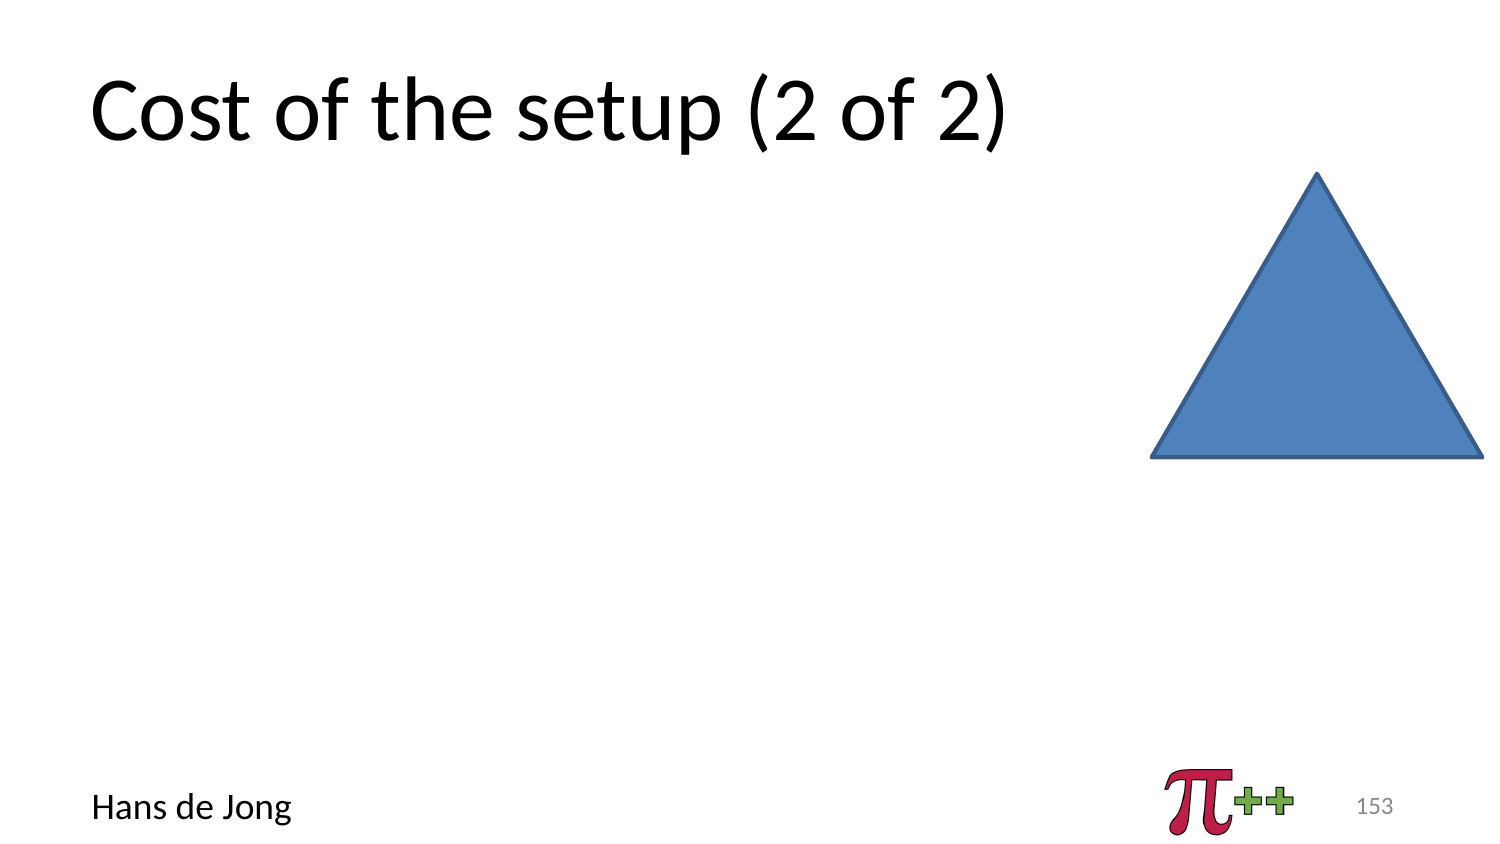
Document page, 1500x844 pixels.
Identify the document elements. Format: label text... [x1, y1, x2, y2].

title Cost of the setup (2 of 2) [75, 33, 1426, 175]
text_box 152 [1340, 782, 1426, 827]
text_box [1151, 173, 1483, 458]
